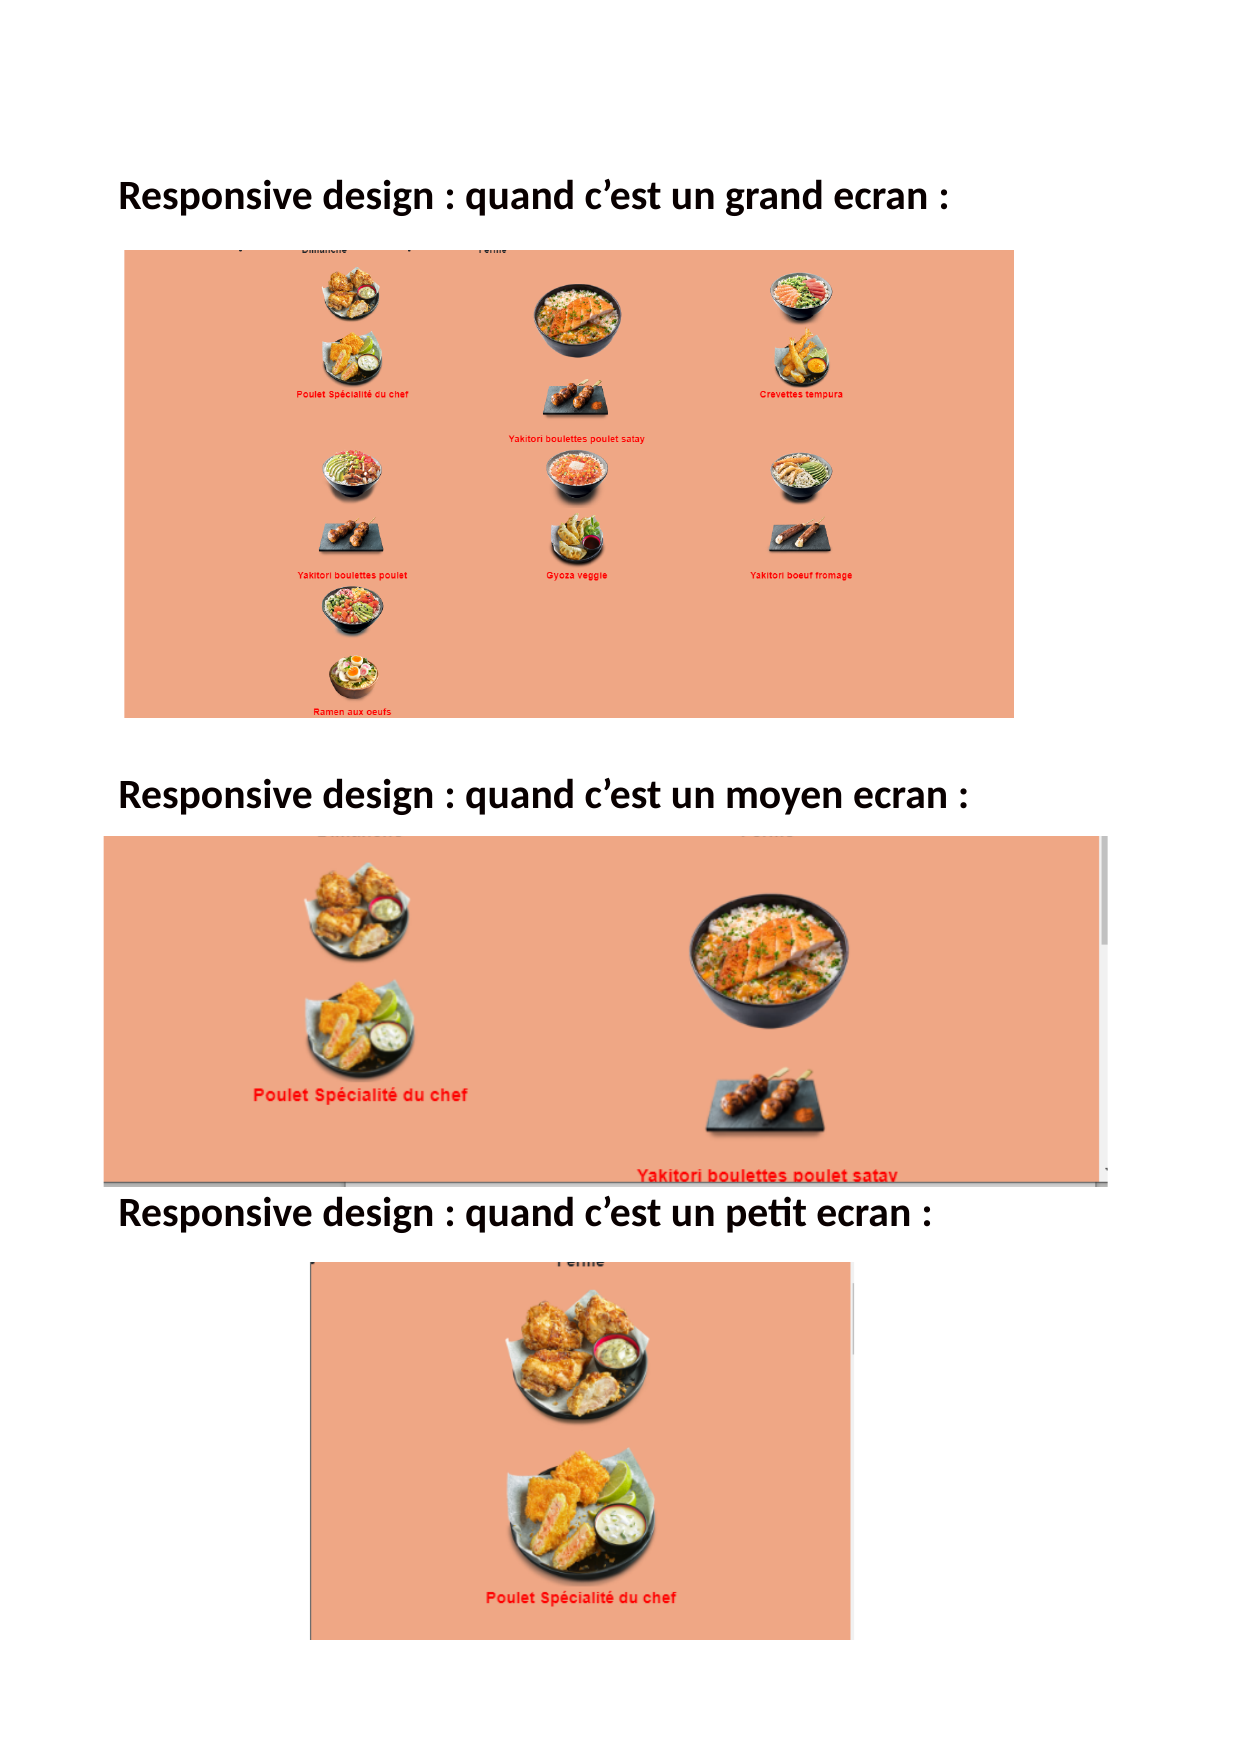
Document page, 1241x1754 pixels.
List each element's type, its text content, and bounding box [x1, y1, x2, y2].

picture [309, 1262, 855, 1640]
text Responsive design : quand c’est un grand ecran : [118, 169, 1122, 220]
text Responsive design : quand c’est un petit ecran : [118, 819, 1122, 1237]
picture [103, 836, 1108, 1187]
text Responsive design : quand c’est un moyen ecran : [118, 768, 1122, 819]
picture [124, 250, 1014, 718]
